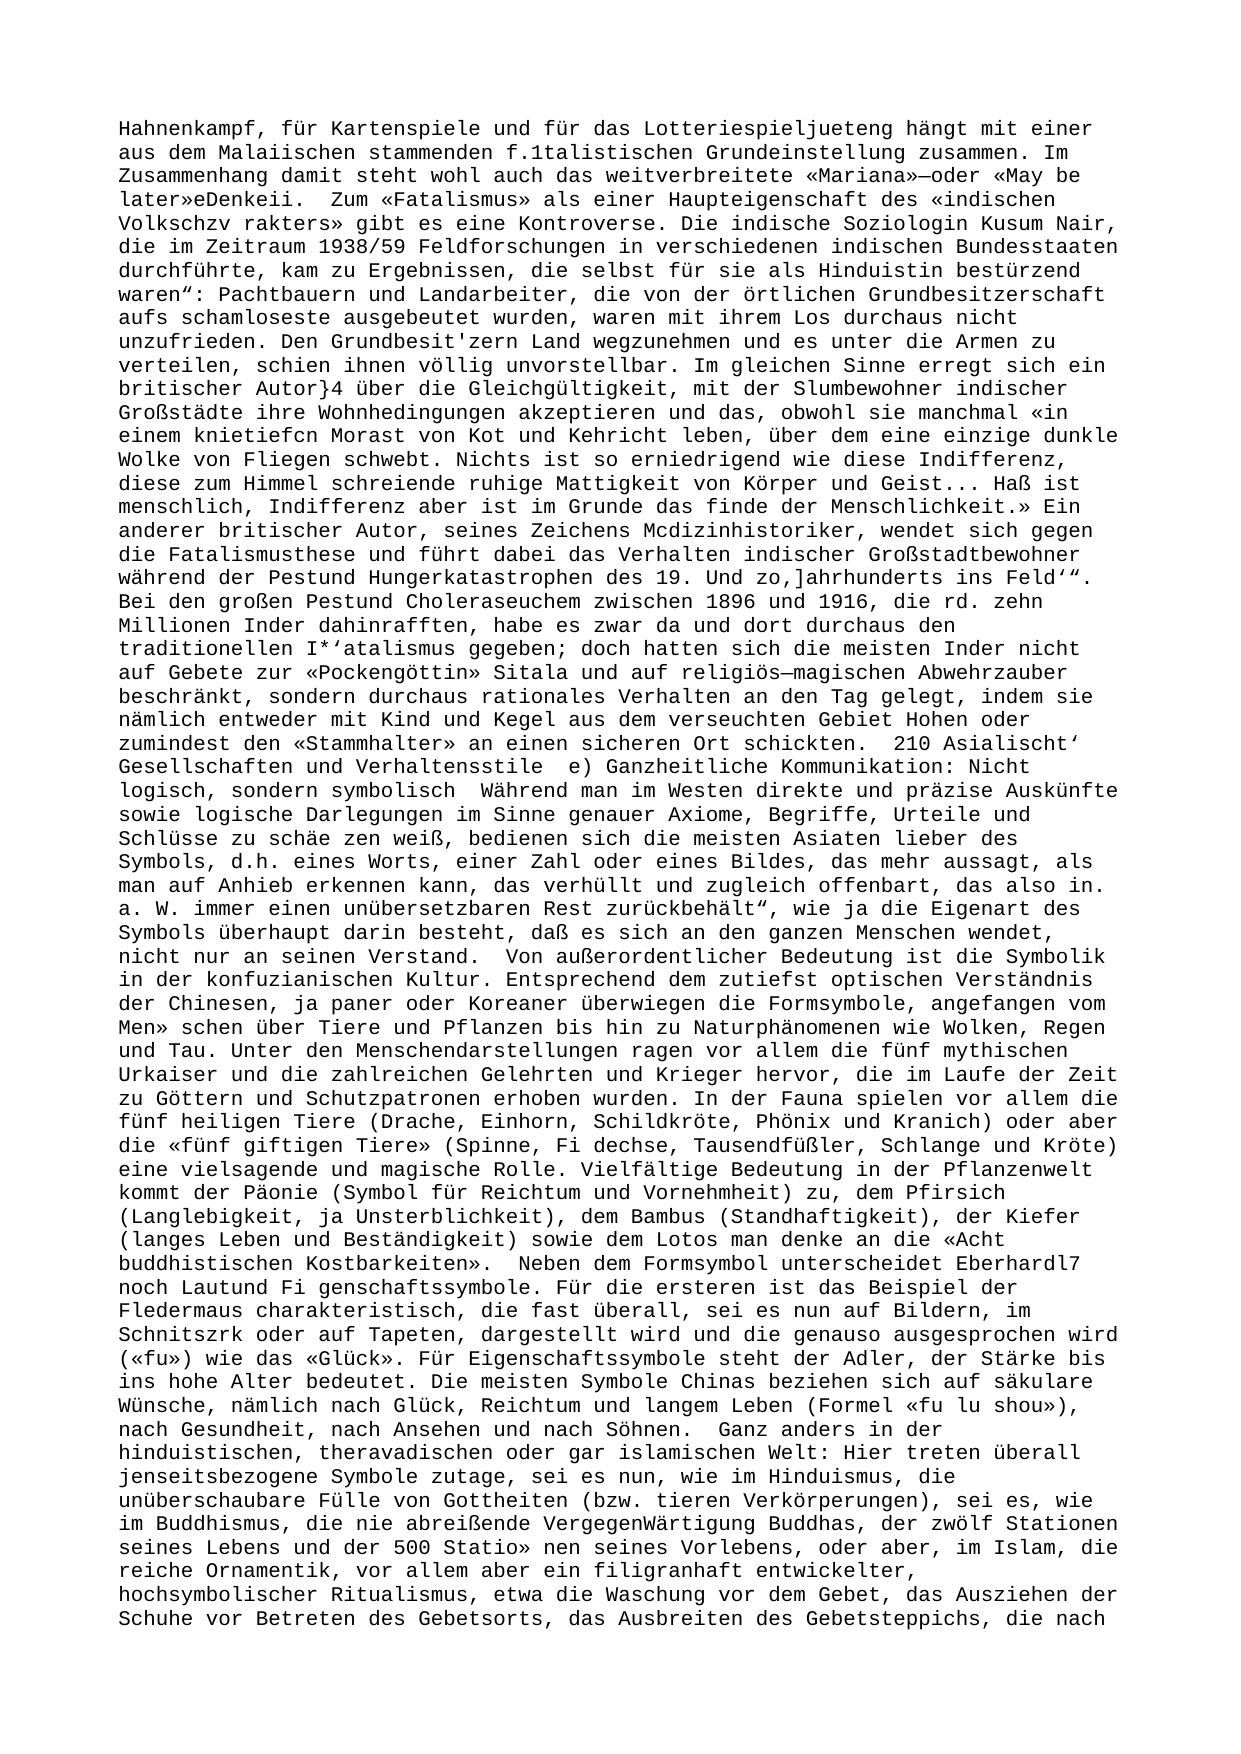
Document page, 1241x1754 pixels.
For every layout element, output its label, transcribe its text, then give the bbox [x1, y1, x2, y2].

text Hahnenkampf, für Kartenspiele und für das Lotteriespieljueteng hängt mit einer aus dem Malaiischen stammenden f.1talistischen Grundeinstellung zusammen. Im Zusammenhang damit steht wohl auch das weitverbreitete «Mariana»—oder «May be later»eDenkeii. Zum «Fatalismus» als einer Haupteigenschaft des «indischen Volkschzv rakters» gibt es eine Kontroverse. Die indische Soziologin Kusum Nair, die im Zeitraum 1938/59 Feldforschungen in verschiedenen indischen Bundesstaaten durchführte, kam zu Ergebnissen, die selbst für sie als Hinduistin bestürzend waren“: Pachtbauern und Landarbeiter, die von der örtlichen Grundbesitzerschaft aufs schamloseste ausgebeutet wurden, waren mit ihrem Los durchaus nicht unzufrieden. Den Grundbesit'zern Land wegzunehmen und es unter die Armen zu verteilen, schien ihnen völlig unvorstellbar. Im gleichen Sinne erregt sich ein britischer Autor}4 über die Gleichgültigkeit, mit der Slumbewohner indischer Großstädte ihre Wohnhedingungen akzeptieren und das, obwohl sie manchmal «in einem knietiefcn Morast von Kot und Kehricht leben, über dem eine einzige dunkle Wolke von Fliegen schwebt. Nichts ist so erniedrigend wie diese Indifferenz, diese zum Himmel schreiende ruhige Mattigkeit von Körper und Geist... Haß ist menschlich, Indifferenz aber ist im Grunde das finde der Menschlichkeit.» Ein anderer britischer Autor, seines Zeichens Mcdizinhistoriker, wendet sich gegen die Fatalismusthese und führt dabei das Verhalten indischer Großstadtbewohner während der Pestund Hungerkatastrophen des 19. Und zo‚]ahrhunderts ins Feld‘“. Bei den großen Pestund Choleraseuchem zwischen 1896 und 1916, die rd. zehn Millionen Inder dahinrafften, habe es zwar da und dort durchaus den traditionellen I*‘atalismus gegeben; doch hatten sich die meisten Inder nicht auf Gebete zur «Pockengöttin» Sitala und auf religiös—magischen Abwehrzauber beschränkt, sondern durchaus rationales Verhalten an den Tag gelegt, indem sie nämlich entweder mit Kind und Kegel aus dem verseuchten Gebiet Hohen oder zumindest den «Stammhalter» an einen sicheren Ort schickten. 210 Asialischt‘ Gesellschaften und Verhaltensstile e) Ganzheitliche Kommunikation: Nicht logisch, sondern symbolisch Während man im Westen direkte und präzise Auskünfte sowie logische Darlegungen im Sinne genauer Axiome, Begriffe, Urteile und Schlüsse zu schäe zen weiß, bedienen sich die meisten Asiaten lieber des Symbols, d.h. eines Worts, einer Zahl oder eines Bildes, das mehr aussagt, als man auf Anhieb erkennen kann, das verhüllt und zugleich offenbart, das also in. a. W. immer einen unübersetzbaren Rest zurückbehält“, wie ja die Eigenart des Symbols überhaupt darin besteht, daß es sich an den ganzen Menschen wendet, nicht nur an seinen Verstand. Von außerordentlicher Bedeutung ist die Symbolik in der konfuzianischen Kultur. Entsprechend dem zutiefst optischen Verständnis der Chinesen, ja paner oder Koreaner überwiegen die Formsymbole, angefangen vom Men» schen über Tiere und Pflanzen bis hin zu Naturphänomenen wie Wolken, Regen und Tau. Unter den Menschendarstellungen ragen vor allem die fünf mythischen Urkaiser und die zahlreichen Gelehrten und Krieger hervor, die im Laufe der Zeit zu Göttern und Schutzpatronen erhoben wurden. In der Fauna spielen vor allem die fünf heiligen Tiere (Drache, Einhorn, Schildkröte, Phönix und Kranich) oder aber die «fünf giftigen Tiere» (Spinne, Fi dechse, Tausendfüßler, Schlange und Kröte) eine vielsagende und magische Rolle. Vielfältige Bedeutung in der Pflanzenwelt kommt der Päonie (Symbol für Reichtum und Vornehmheit) zu, dem Pfirsich (Langlebigkeit, ja Unsterblichkeit), dem Bambus (Standhaftigkeit), der Kiefer (langes Leben und Beständigkeit) sowie dem Lotos man denke an die «Acht buddhistischen Kostbarkeiten». Neben dem Formsymbol unterscheidet Eberhardl7 noch Lautund Fi genschaftssymbole. Für die ersteren ist das Beispiel der Fledermaus charakteristisch, die fast überall, sei es nun auf Bildern, im Schnitszrk oder auf Tapeten, dargestellt wird und die genauso ausgesprochen wird («fu») wie das «Glück». Für Eigenschaftssymbole steht der Adler, der Stärke bis ins hohe Alter bedeutet. Die meisten Symbole Chinas beziehen sich auf säkulare Wünsche, nämlich nach Glück, Reichtum und langem Leben (Formel «fu lu shou»), nach Gesundheit, nach Ansehen und nach Söhnen. Ganz anders in der hinduistischen, theravadischen oder gar islamischen Welt: Hier treten überall jenseitsbezogene Symbole zutage, sei es nun, wie im Hinduismus, die unüberschaubare Fülle von Gottheiten (bzw. tieren Verkörperungen), sei es, wie im Buddhismus, die nie abreißende VergegenWärtigung Buddhas, der zwölf Stationen seines Lebens und der 500 Statio» nen seines Vorlebens, oder aber, im Islam, die reiche Ornamentik, vor allem aber ein filigranhaft entwickelter, hochsymbolischer Ritualismus, etwa die Waschung vor dem Gebet, das Ausziehen der Schuhe vor Betreten des Gebetsorts, das Ausbreiten des Gebetsteppichs, die nach [118, 118, 1122, 1631]
